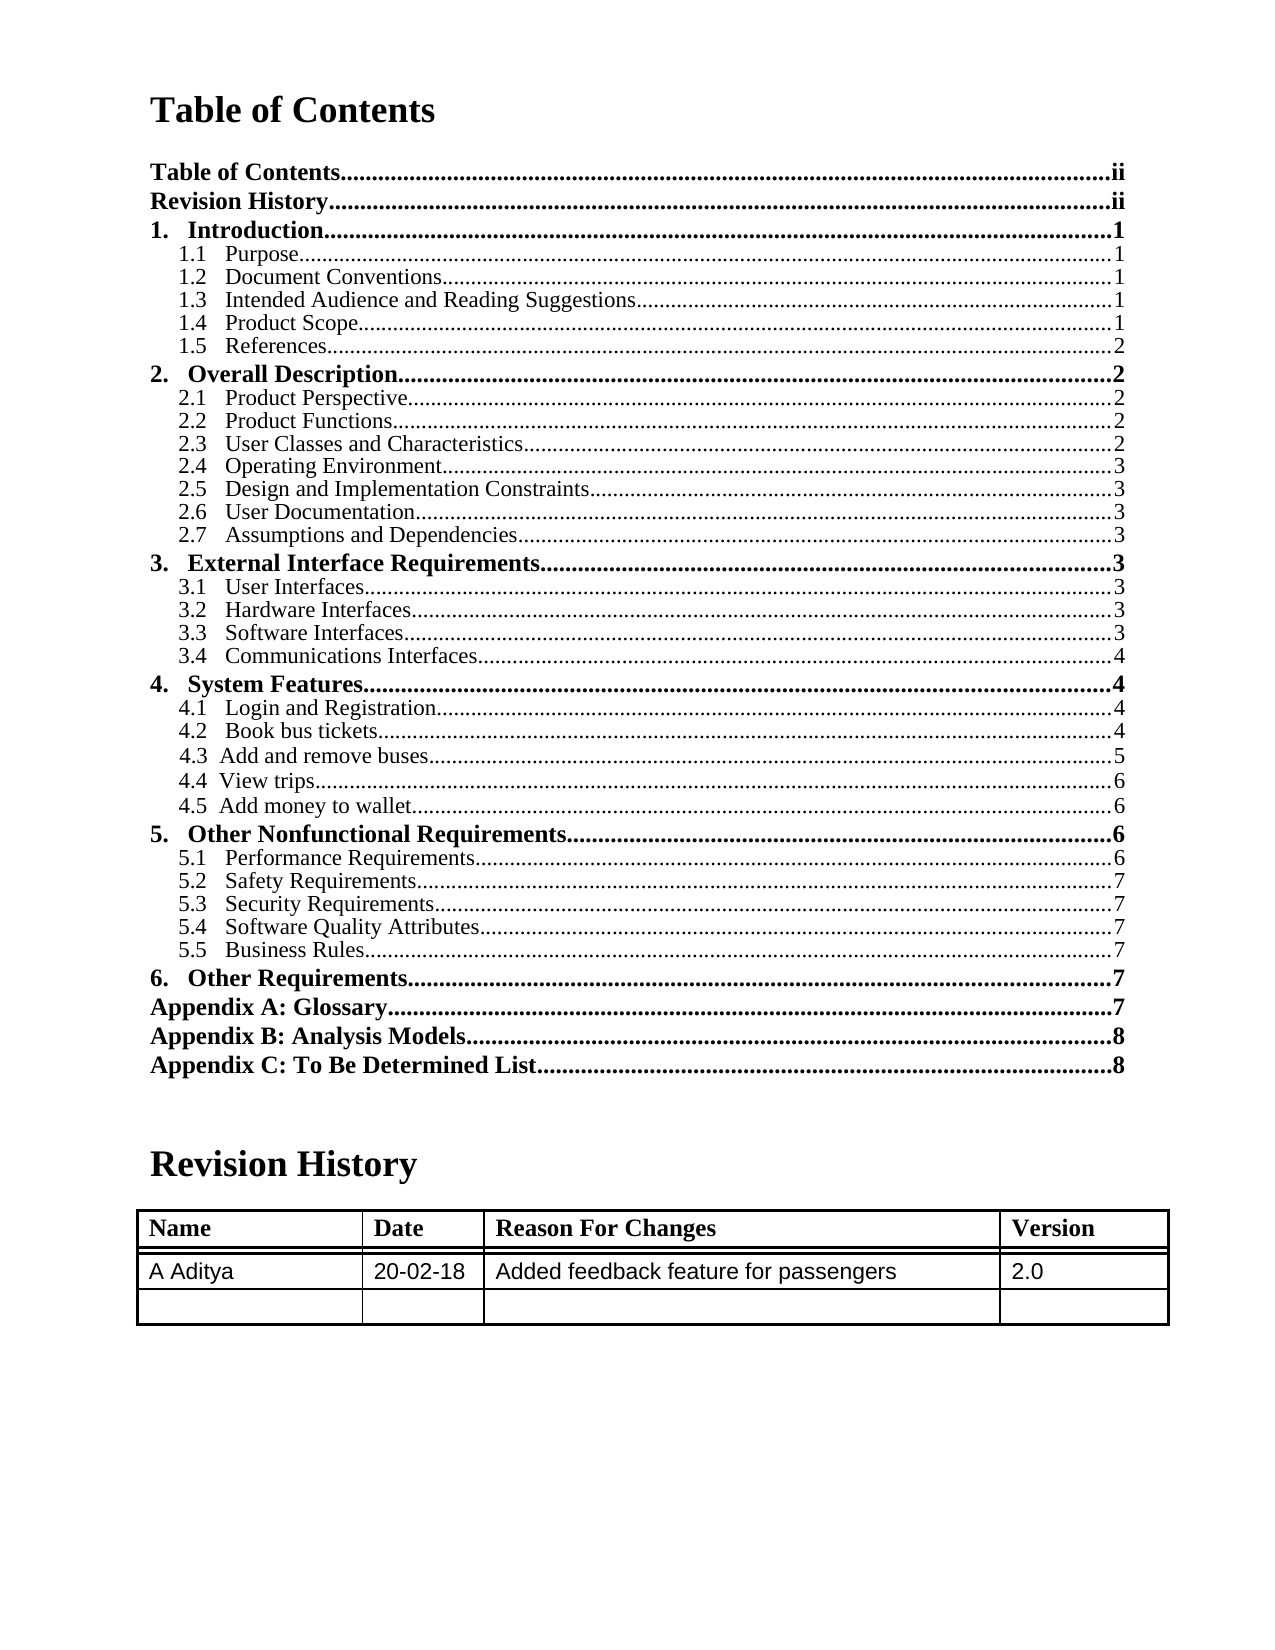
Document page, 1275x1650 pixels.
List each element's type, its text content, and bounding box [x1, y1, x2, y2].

text Table of Contents [150, 87, 1125, 131]
text 1.4 Product Scope 1 [178, 312, 1125, 335]
text 2.1 Product Perspective 2 [178, 387, 1125, 410]
text 2.5 Design and Implementation Constraints 3 [178, 478, 1125, 501]
text Table of Contents ii [150, 162, 1125, 185]
text 2.4 Operating Environment 3 [178, 456, 1125, 478]
text 5.5 Business Rules 7 [178, 939, 1125, 962]
text 2. Overall Description 2 [150, 364, 1125, 387]
text 3. External Interface Requirements 3 [150, 553, 1125, 576]
text 3.3 Software Interfaces 3 [178, 622, 1125, 645]
text 2.6 User Documentation 3 [178, 501, 1125, 524]
text 4.4 View trips 6 [150, 768, 1125, 793]
text 5.3 Security Requirements 7 [178, 893, 1125, 916]
table_cell 2.0 [1001, 1255, 1167, 1288]
text Appendix C: To Be Determined List 8 [150, 1056, 1125, 1078]
text 1.1 Purpose 1 [178, 243, 1125, 266]
text 1. Introduction 1 [150, 220, 1125, 243]
text Appendix A: Glossary 7 [150, 997, 1125, 1020]
text 4.5 Add money to wallet 6 [150, 793, 1125, 818]
text 6. Other Requirements 7 [150, 968, 1125, 991]
table_cell [1001, 1290, 1167, 1323]
text 1.5 References 2 [178, 335, 1125, 358]
table_header Date [363, 1212, 483, 1246]
table_header Name [139, 1212, 362, 1246]
text 1.2 Document Conventions 1 [178, 266, 1125, 289]
text 4.3 Add and remove buses 5 [150, 743, 1125, 768]
text 4.1 Login and Registration 4 [150, 697, 1125, 720]
text Appendix B: Analysis Models 8 [150, 1026, 1125, 1049]
text 1.3 Intended Audience and Reading Suggestions 1 [178, 289, 1125, 312]
text 2.3 User Classes and Characteristics 2 [178, 433, 1125, 456]
text 2.7 Assumptions and Dependencies 3 [178, 524, 1125, 547]
text 3.4 Communications Interfaces 4 [178, 645, 1125, 668]
table_cell A Aditya [139, 1255, 362, 1288]
table_cell Added feedback feature for passengers [485, 1255, 999, 1288]
text 5.1 Performance Requirements 6 [178, 847, 1125, 870]
text 4. System Features 4 [150, 674, 1125, 697]
text 3.1 User Interfaces 3 [178, 576, 1125, 599]
table_header Reason For Changes [485, 1212, 999, 1246]
table_cell [139, 1290, 362, 1323]
table_header Version [1001, 1212, 1167, 1246]
text Revision History ii [150, 191, 1125, 214]
text 5.2 Safety Requirements 7 [178, 870, 1125, 893]
text 5.4 Software Quality Attributes 7 [178, 916, 1125, 939]
text 4.2 Book bus tickets 4 [150, 720, 1125, 743]
text 2.2 Product Functions 2 [178, 410, 1125, 433]
text Revision History [150, 1141, 1125, 1184]
text 5. Other Nonfunctional Requirements 6 [150, 824, 1125, 847]
table_cell [485, 1290, 999, 1323]
table_cell 20-02-18 [363, 1255, 483, 1288]
text 3.2 Hardware Interfaces 3 [178, 599, 1125, 622]
table_cell [363, 1290, 483, 1323]
